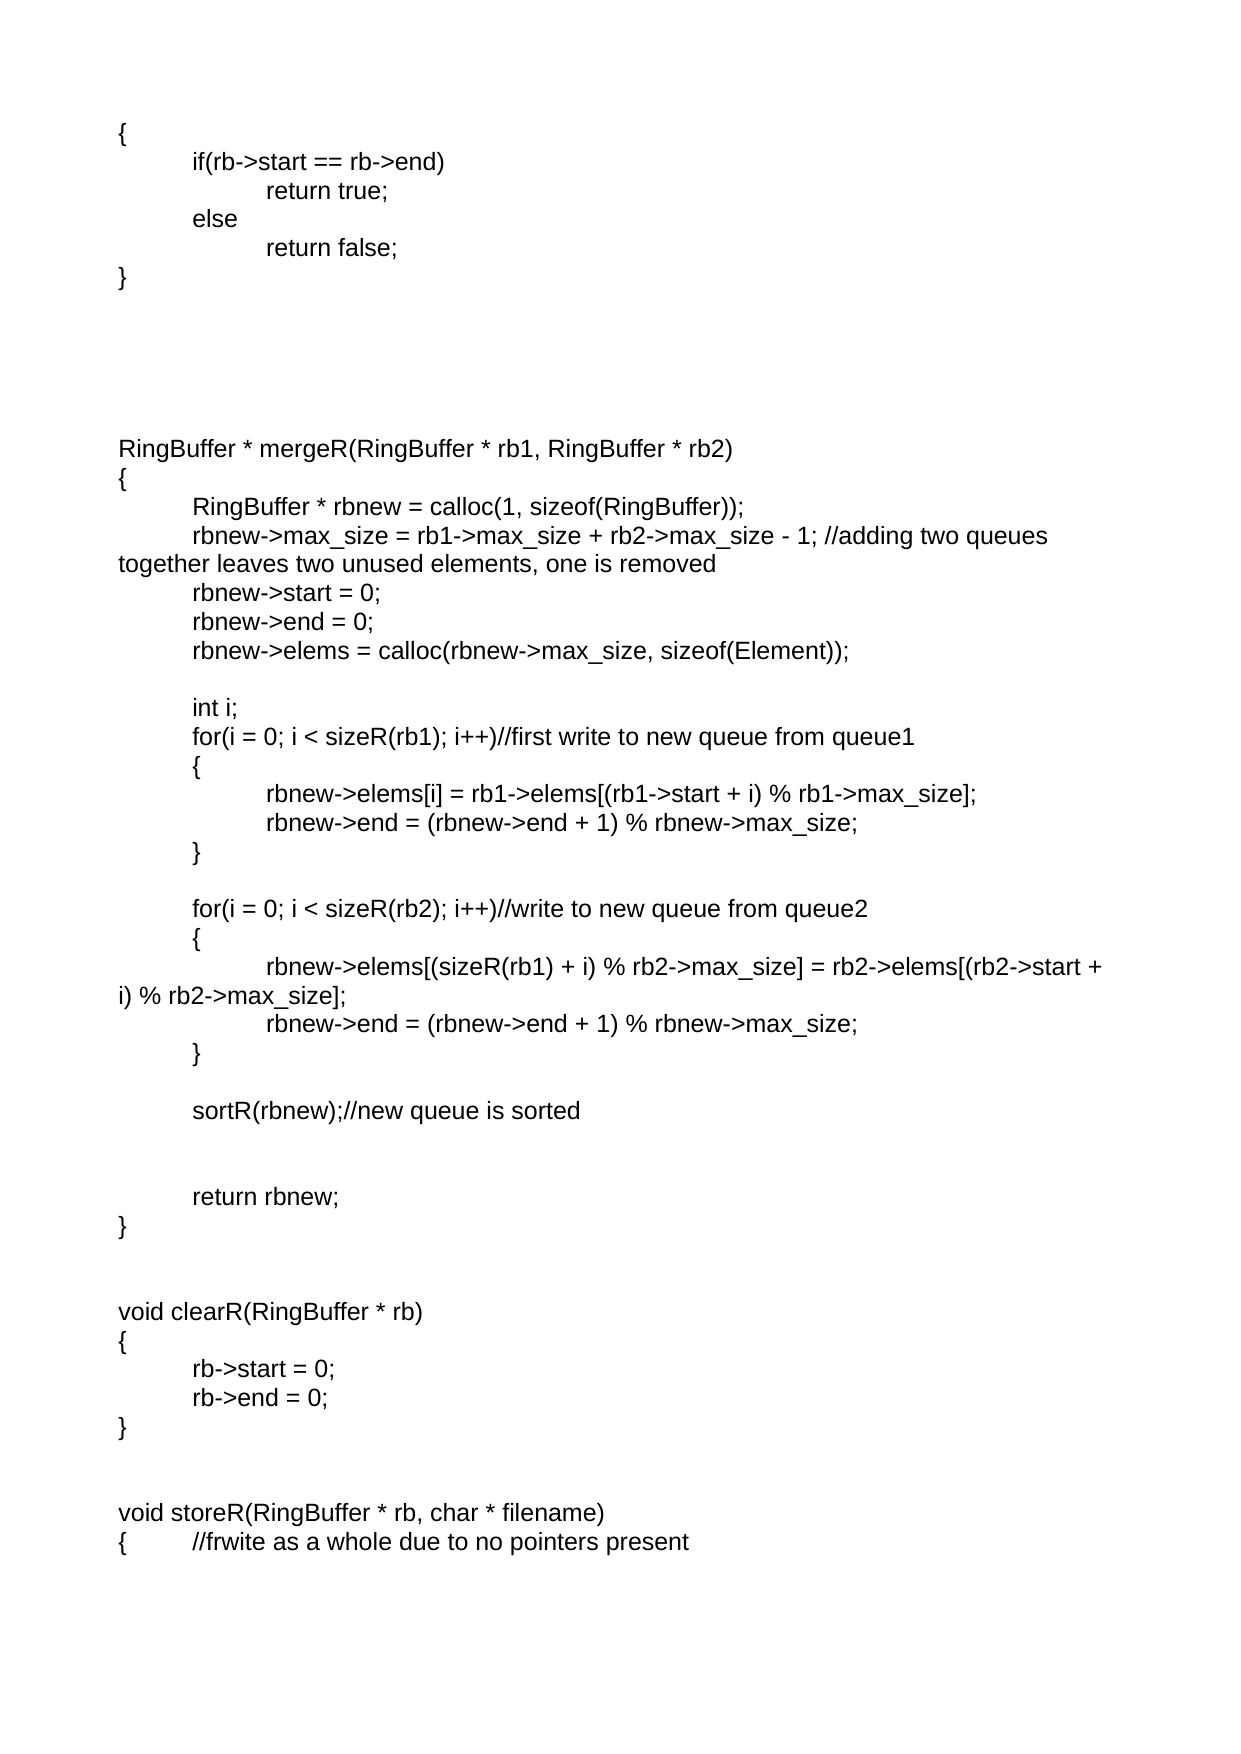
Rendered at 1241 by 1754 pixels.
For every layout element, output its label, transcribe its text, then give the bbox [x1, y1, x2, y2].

text { [118, 751, 1122, 779]
text rbnew->elems[(sizeR(rb1) + i) % rb2->max_size] = rb2->elems[(rb2->start + i) % rb2->max_size]; [118, 952, 1122, 1009]
text return false; [118, 233, 1122, 262]
text RingBuffer * mergeR(RingBuffer * rb1, RingBuffer * rb2) [118, 434, 1122, 463]
text rbnew->max_size = rb1->max_size + rb2->max_size - 1; //adding two queues together leaves two unused elements, one is removed [118, 521, 1122, 578]
text int i; [118, 693, 1122, 722]
text void clearR(RingBuffer * rb) [118, 1297, 1122, 1326]
text rbnew->start = 0; [118, 578, 1122, 607]
text rbnew->end = 0; [118, 607, 1122, 636]
text sortR(rbnew);//new queue is sorted [118, 1096, 1122, 1124]
text rbnew->end = (rbnew->end + 1) % rbnew->max_size; [118, 808, 1122, 837]
text rbnew->elems = calloc(rbnew->max_size, sizeof(Element)); [118, 636, 1122, 664]
text } [118, 837, 1122, 866]
text } [118, 1211, 1122, 1239]
text rbnew->end = (rbnew->end + 1) % rbnew->max_size; [118, 1009, 1122, 1038]
text { [118, 463, 1122, 492]
text return true; [118, 176, 1122, 204]
text for(i = 0; i < sizeR(rb1); i++)//first write to new queue from queue1 [118, 722, 1122, 751]
text if(rb->start == rb->end) [118, 147, 1122, 176]
text rbnew->elems[i] = rb1->elems[(rb1->start + i) % rb1->max_size]; [118, 779, 1122, 808]
text { [118, 923, 1122, 952]
text rb->end = 0; [118, 1383, 1122, 1412]
text rb->start = 0; [118, 1354, 1122, 1383]
text RingBuffer * rbnew = calloc(1, sizeof(RingBuffer)); [118, 492, 1122, 521]
text { //frwite as a whole due to no pointers present [118, 1527, 1122, 1556]
text } [118, 262, 1122, 291]
text return rbnew; [118, 1182, 1122, 1211]
text } [118, 1412, 1122, 1441]
text for(i = 0; i < sizeR(rb2); i++)//write to new queue from queue2 [118, 894, 1122, 923]
text } [118, 1038, 1122, 1067]
text else [118, 204, 1122, 233]
text { [118, 118, 1122, 147]
text { [118, 1326, 1122, 1354]
text void storeR(RingBuffer * rb, char * filename) [118, 1498, 1122, 1527]
